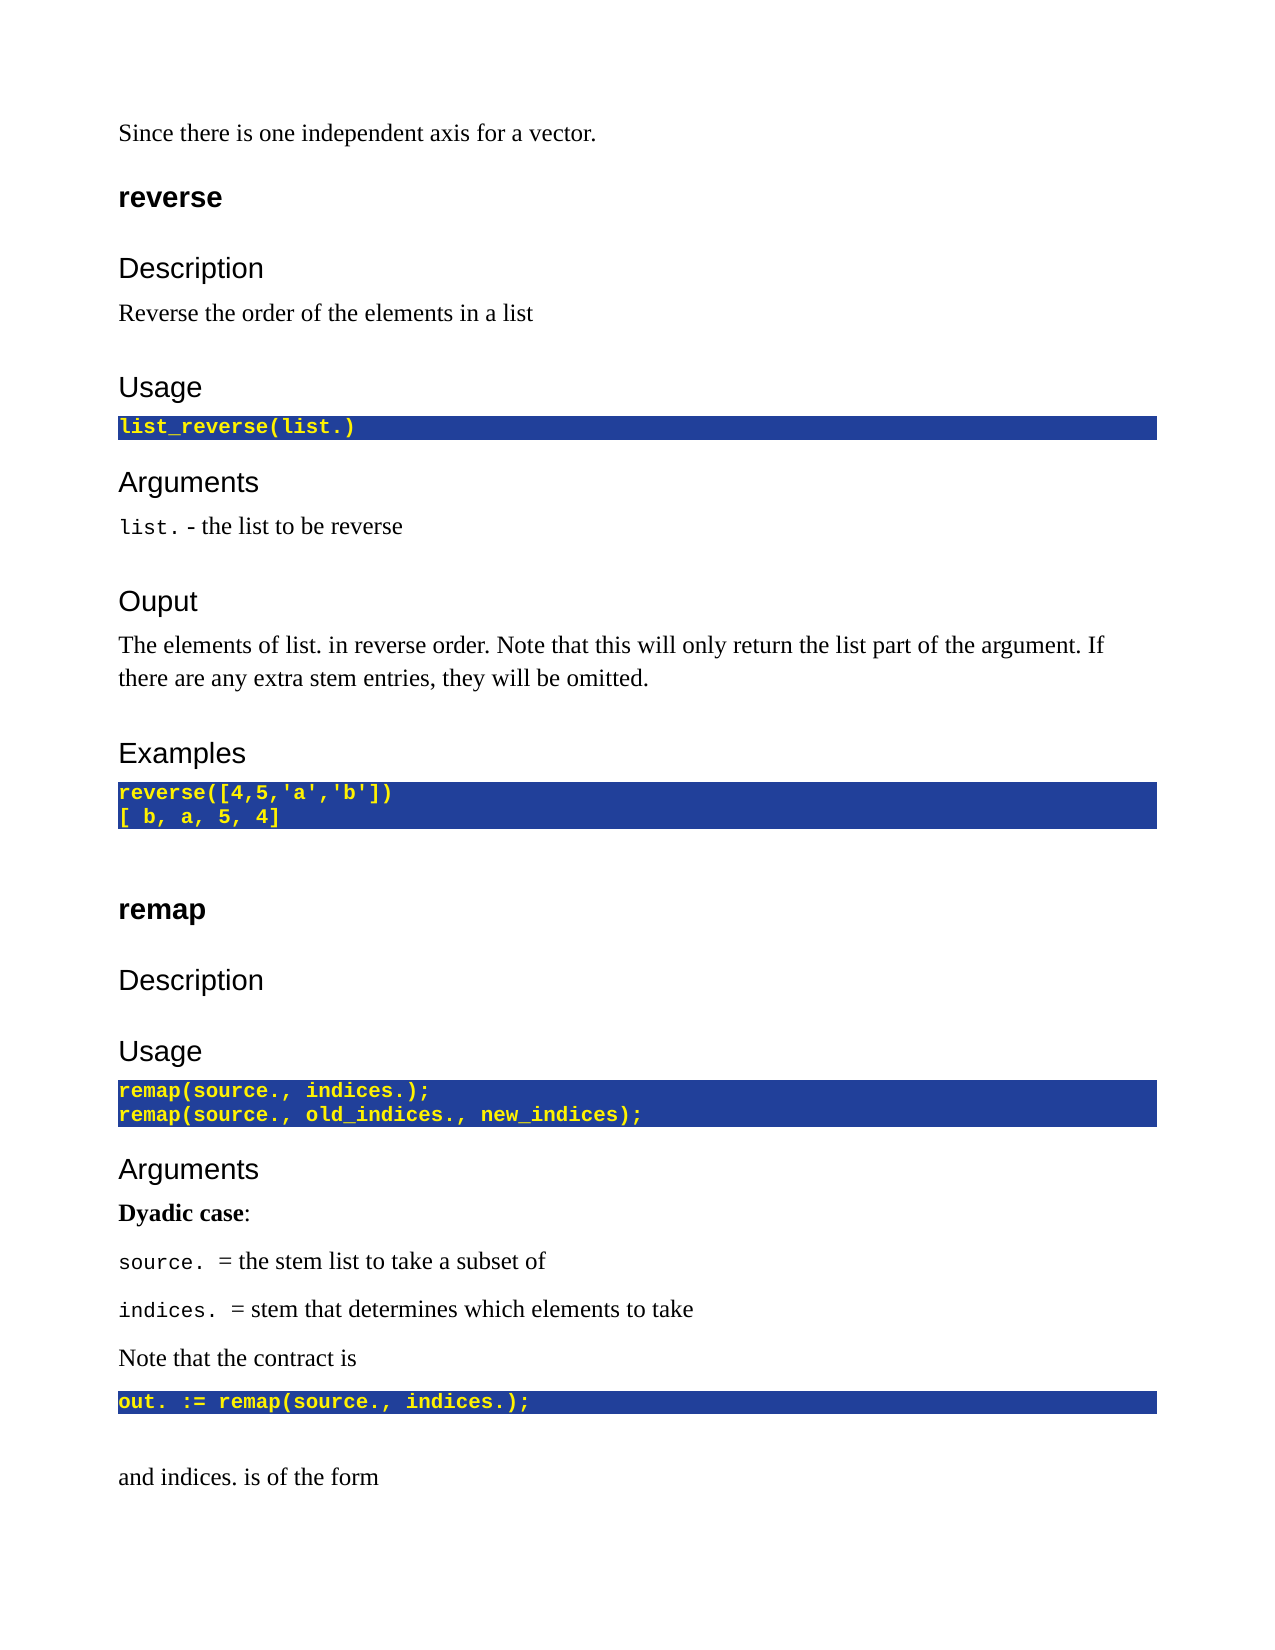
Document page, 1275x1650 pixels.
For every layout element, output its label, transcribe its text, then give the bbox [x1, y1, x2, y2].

text indices. = stem that determines which elements to take [118, 1294, 1157, 1324]
text Since there is one independent axis for a vector. [118, 118, 1157, 147]
text out. := remap(source., indices.); [118, 1391, 1157, 1414]
subtitle Usage [118, 370, 1157, 404]
text [ b, a, 5, 4] [118, 806, 1157, 829]
subtitle Description [118, 963, 1157, 996]
subtitle remap [118, 892, 1157, 925]
text remap(source., indices.); [118, 1080, 1157, 1104]
subtitle Description [118, 252, 1157, 285]
text Dyadic case: [118, 1198, 1157, 1227]
subtitle Arguments [118, 465, 1157, 498]
text Reverse the order of the elements in a list [118, 298, 1157, 326]
text list_reverse(list.) [118, 416, 1157, 440]
text The elements of list. in reverse order. Note that this will only return the list part of the argument. If there are any extra stem entries, they will be omitted. [118, 631, 1157, 692]
subtitle Usage [118, 1034, 1157, 1067]
text source. = the stem list to take a subset of [118, 1246, 1157, 1276]
subtitle Ouput [118, 584, 1157, 618]
text Note that the contract is [118, 1343, 1157, 1372]
subtitle reverse [118, 180, 1157, 214]
subtitle Examples [118, 736, 1157, 770]
text reverse([4,5,'a','b']) [118, 782, 1157, 806]
subtitle Arguments [118, 1152, 1157, 1186]
text list. - the list to be reverse [118, 511, 1157, 541]
text and indices. is of the form [118, 1462, 1157, 1491]
text remap(source., old_indices., new_indices); [118, 1104, 1157, 1127]
